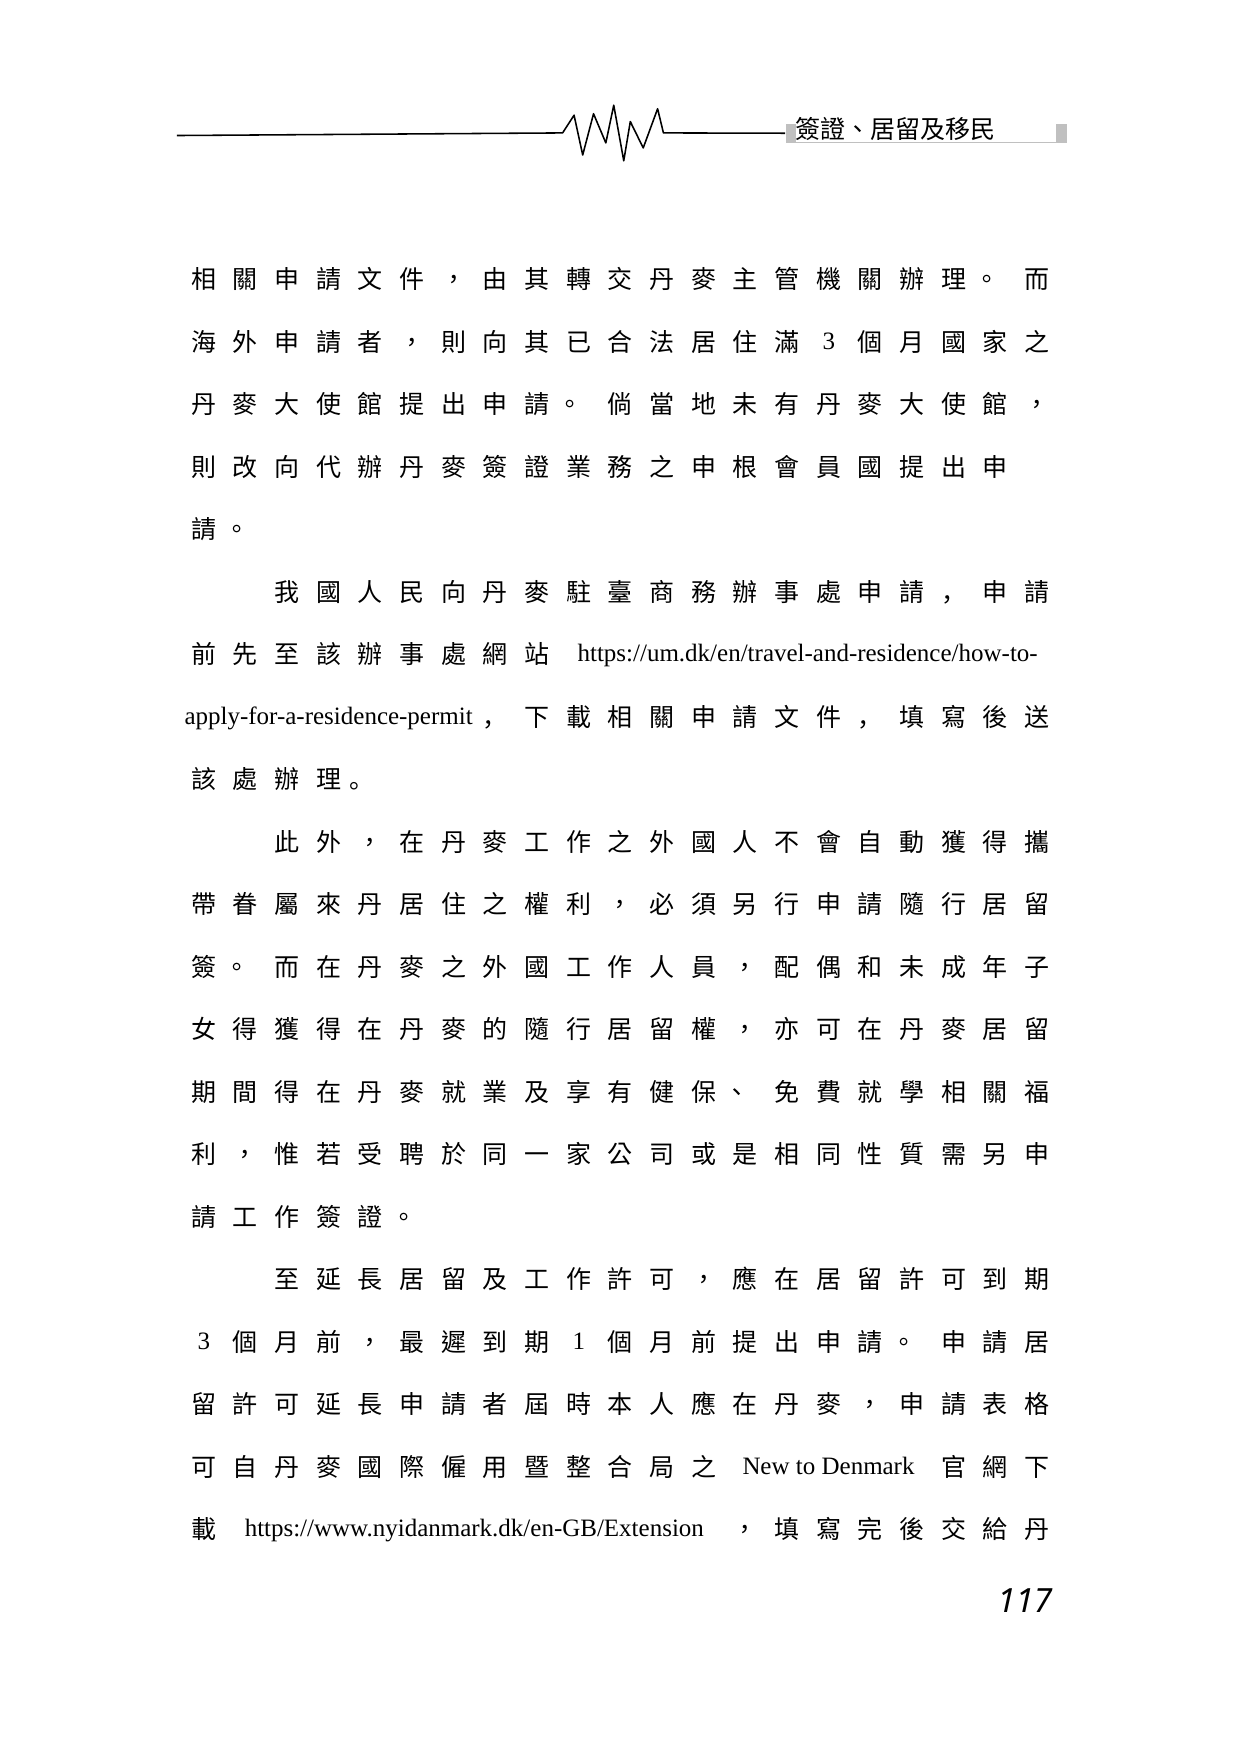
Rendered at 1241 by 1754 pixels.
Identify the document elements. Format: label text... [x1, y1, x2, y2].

text 我國人民向丹麥駐臺商務辦事處申請，申請前先至該辦事處網站https://um.dk/en/travel-and-residence/how-to-apply-for-a-residence-permit，下載相關申請文件，填寫後送該處辦理。 [183, 549, 1058, 799]
text 至延長居留及工作許可，應在居留許可到期3個月前，最遲到期1個月前提出申請。申請居留許可延長申請者屆時本人應在丹麥，申請表格可自丹麥國際僱用暨整合局之New to Denmark官網下載https://www.nyidanmark.dk/en-GB/Extension，填寫完後交給丹 [183, 1236, 1058, 1549]
text 相關申請文件，由其轉交丹麥主管機關辦理。而海外申請者，則向其已合法居住滿3個月國家之丹麥大使館提出申請。倘當地未有丹麥大使館，則改向代辦丹麥簽證業務之申根會員國提出申請。 [183, 236, 1058, 549]
text 此外，在丹麥工作之外國人不會自動獲得攜帶眷屬來丹居住之權利，必須另行申請隨行居留簽。而在丹麥之外國工作人員，配偶和未成年子女得獲得在丹麥的隨行居留權，亦可在丹麥居留期間得在丹麥就業及享有健保、免費就學相關福利，惟若受聘於同一家公司或是相同性質需另申請工作簽證。 [183, 799, 1058, 1236]
